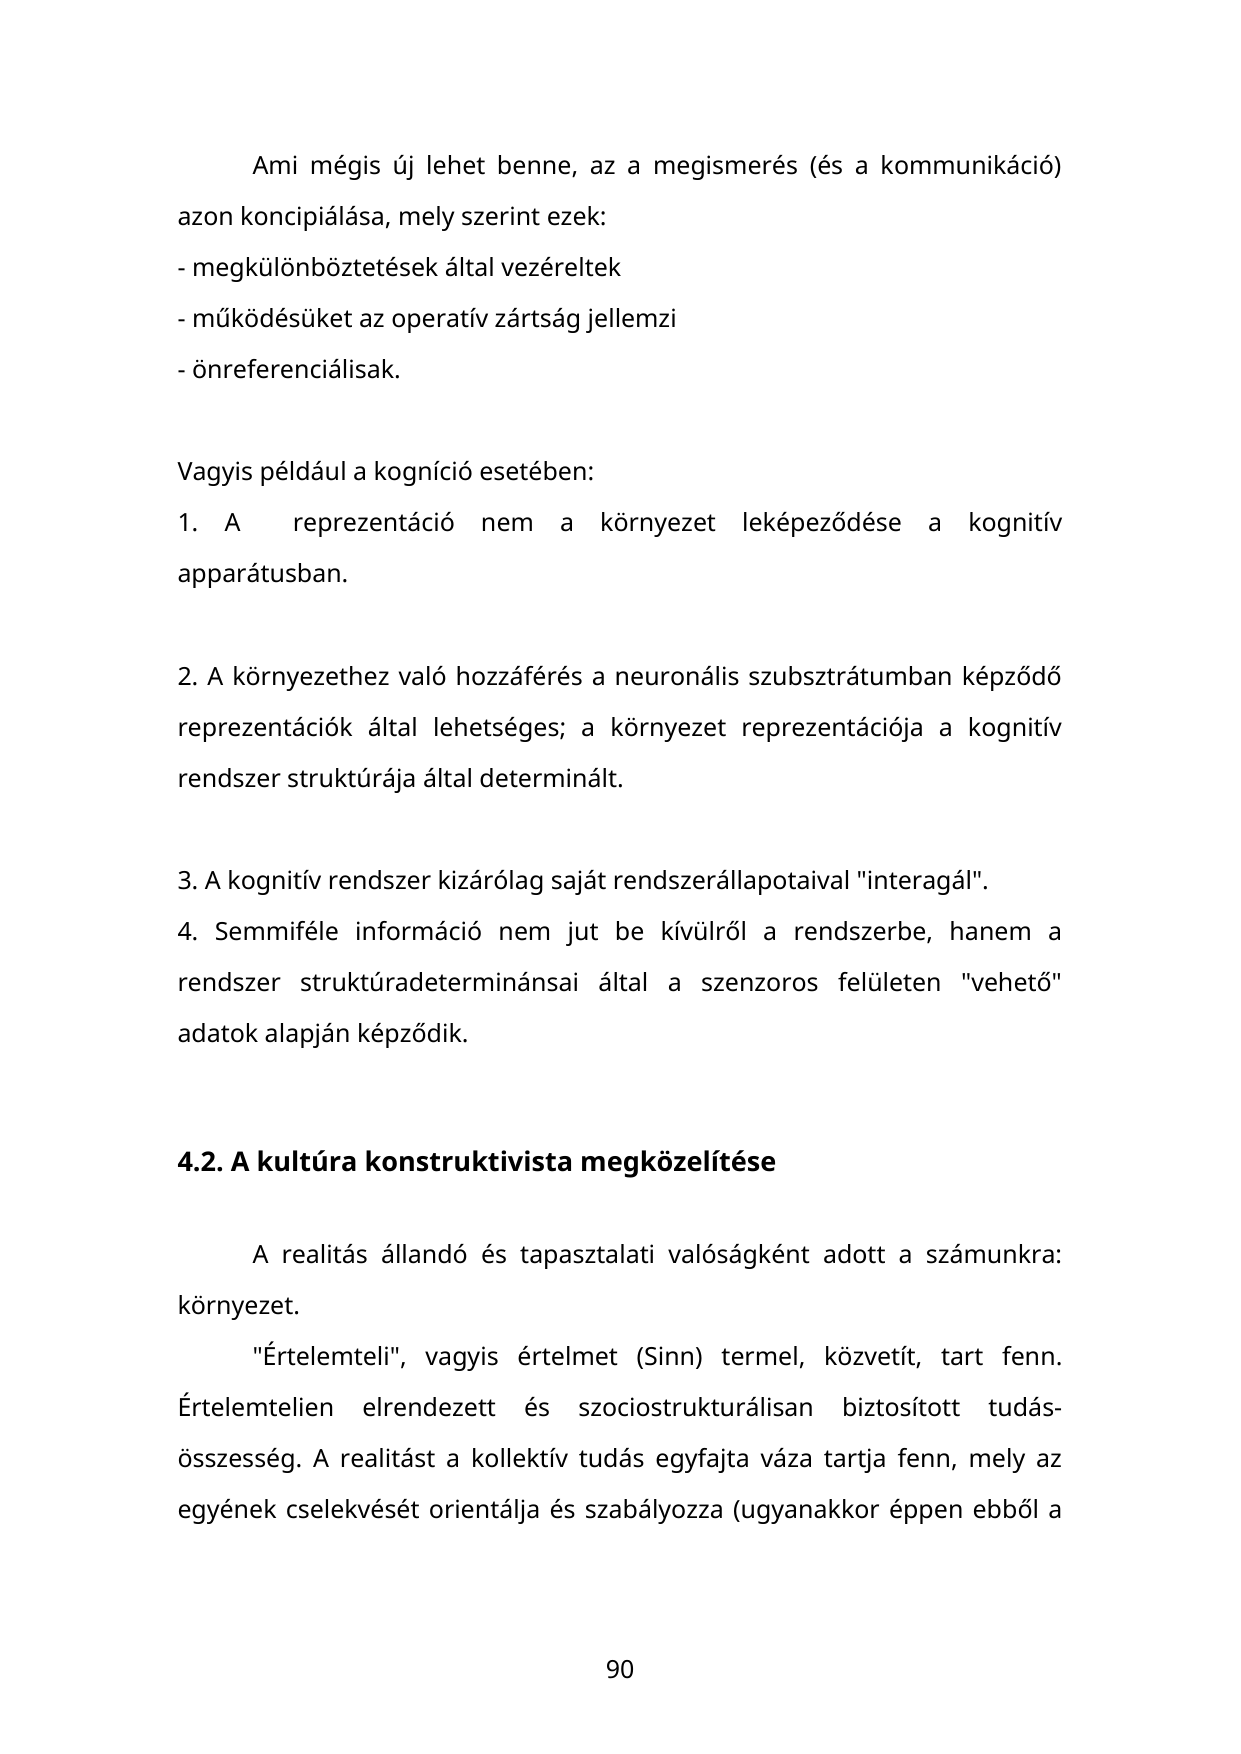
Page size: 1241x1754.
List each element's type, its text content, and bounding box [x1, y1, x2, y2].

text - megkülönböztetések által vezéreltek [177, 250, 1063, 284]
text A realitás állandó és tapasztalati valóságként adott a számunkra: környezet. [177, 1237, 1063, 1322]
text - működésüket az operatív zártság jellemzi [177, 301, 1063, 335]
text Vagyis például a kogníció esetében: [177, 454, 1063, 488]
text - önreferenciálisak. [177, 352, 1063, 386]
text "Értelemteli", vagyis értelmet (Sinn) termel, közvetít, tart fenn. Értelemtelien elrendezett és szociostrukturálisan biztosított tudás-összesség. A realitást a kollektív tudás egyfajta váza tartja fenn, mely az egyének cselekvését orientálja és szabályozza (ugyanakkor éppen ebből a [177, 1339, 1063, 1526]
text 4. Semmiféle információ nem jut be kívülről a rendszerbe, hanem a rendszer struktúradeterminánsai által a szenzoros felületen "vehető" adatok alapján képződik. [177, 913, 1063, 1049]
text 1. A reprezentáció nem a környezet leképeződése a kognitív apparátusban. [177, 505, 1063, 590]
subtitle 4.2. A kultúra konstruktivista megközelítése [177, 1142, 1063, 1179]
text Ami mégis új lehet benne, az a megismerés (és a kommunikáció) azon koncipiálása, mely szerint ezek: [177, 148, 1063, 233]
text 3. A kognitív rendszer kizárólag saját rendszerállapotaival "interagál". [177, 862, 1063, 896]
text 2. A környezethez való hozzáférés a neuronális szubsztrátumban képződő reprezentációk által lehetséges; a környezet reprezentációja a kognitív rendszer struktúrája által determinált. [177, 658, 1063, 794]
